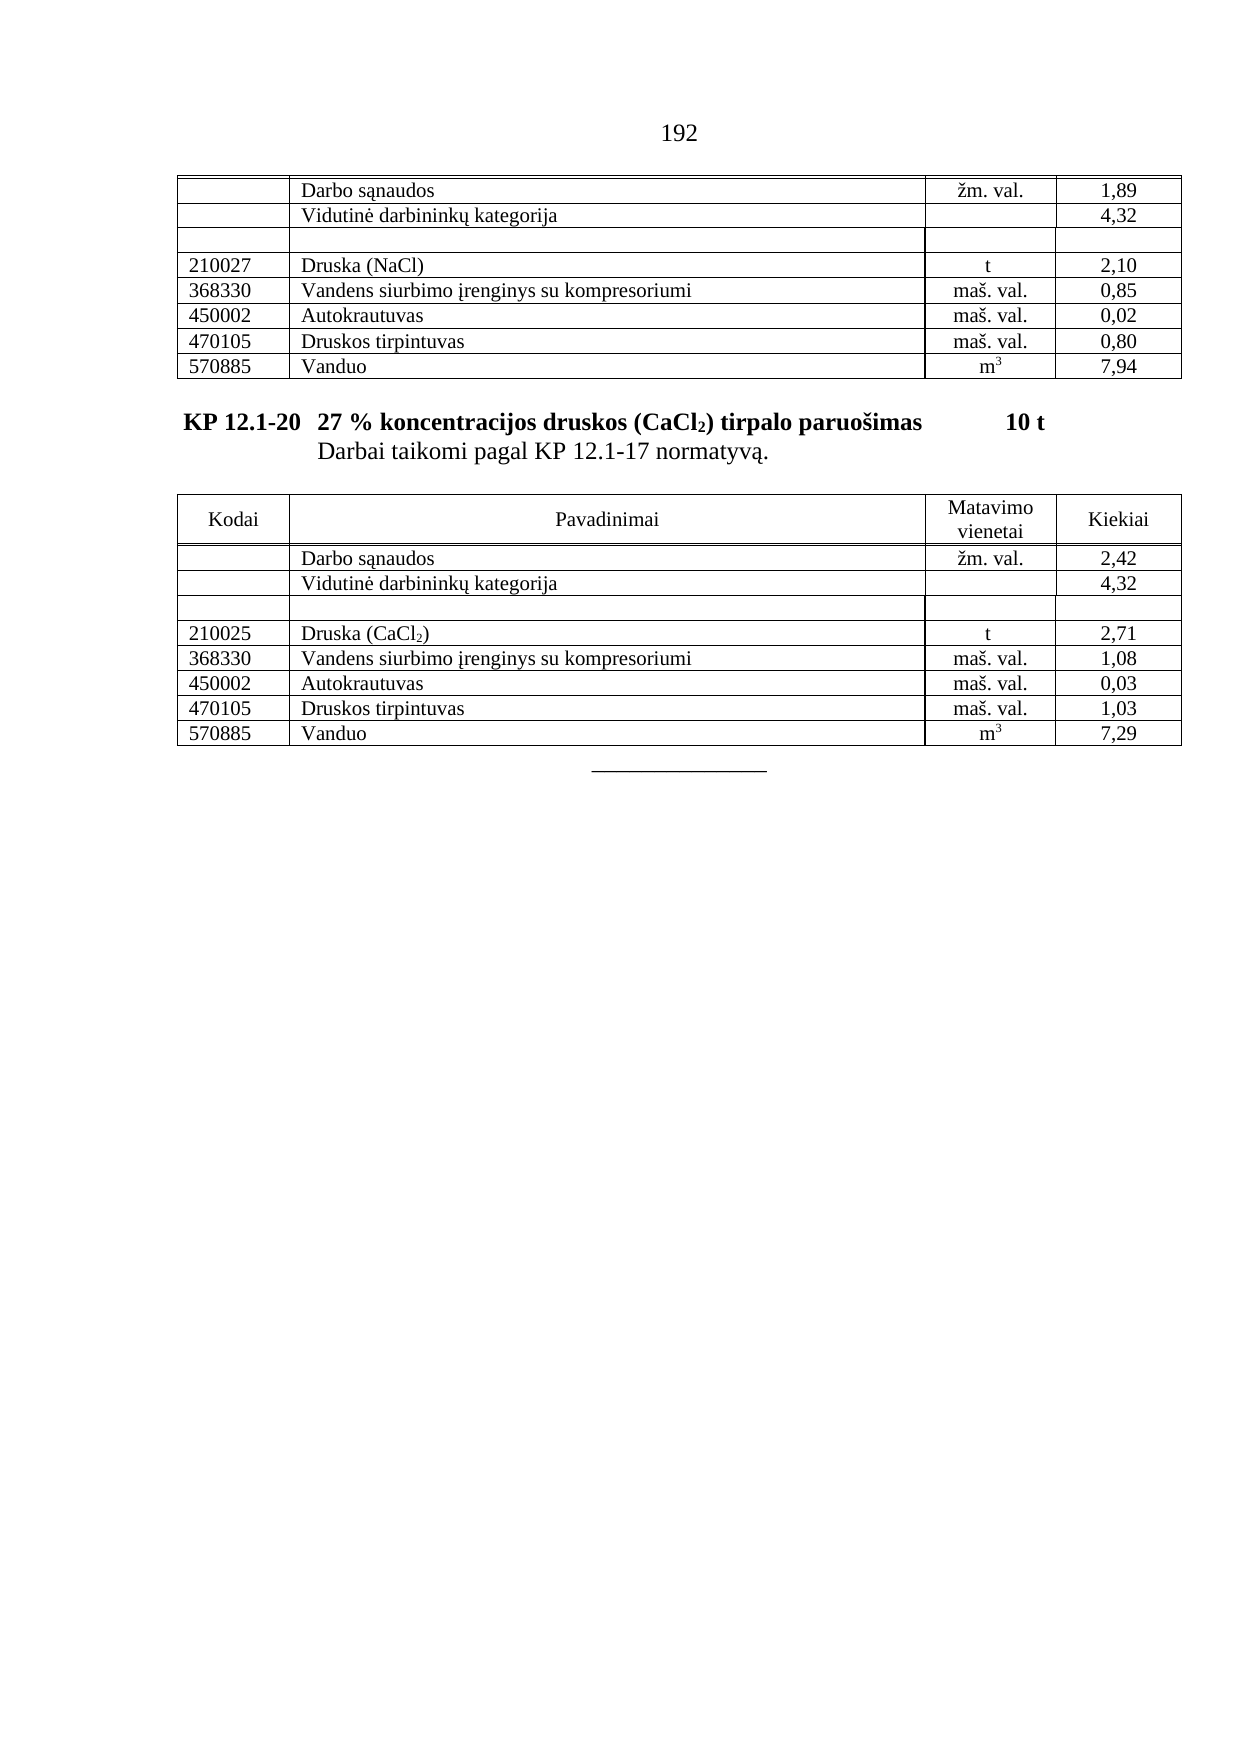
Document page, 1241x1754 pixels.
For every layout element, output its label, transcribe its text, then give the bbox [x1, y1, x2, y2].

table_cell žm. val. [926, 546, 1056, 570]
table_cell [926, 571, 1056, 595]
table_cell 4,32 [1057, 571, 1181, 595]
table_cell 450002 [178, 671, 289, 695]
table_cell 570885 [178, 354, 289, 378]
table_cell Vidutinė darbininkų kategorija [290, 571, 925, 595]
table_cell Vanduo [290, 354, 924, 378]
table_cell maš. val. [926, 696, 1055, 720]
table_cell žm. val. [926, 179, 1056, 202]
table_cell maš. val. [926, 278, 1055, 302]
table_cell 7,94 [1056, 354, 1181, 378]
table_cell [178, 228, 289, 252]
table_cell t [926, 621, 1055, 645]
table_cell [926, 228, 1055, 252]
table_cell m3 [926, 354, 1055, 378]
table_cell 0,02 [1056, 304, 1181, 327]
table_cell 1,89 [1057, 179, 1181, 202]
table_cell Darbo sąnaudos [290, 179, 925, 202]
table_cell 368330 [178, 646, 289, 670]
table_cell [178, 596, 289, 620]
table_cell [178, 571, 289, 595]
table_cell maš. val. [926, 304, 1055, 327]
table_cell 450002 [178, 304, 289, 327]
table_cell [1056, 228, 1181, 252]
table_cell 368330 [178, 278, 289, 302]
table_cell [178, 546, 289, 570]
table_cell Vidutinė darbininkų kategorija [290, 204, 925, 227]
table_cell [290, 596, 924, 620]
table_cell Druska (NaCl) [290, 253, 924, 277]
table_cell 2,42 [1057, 546, 1181, 570]
table_header Kodai [178, 495, 289, 543]
table_cell Druskos tirpintuvas [290, 329, 924, 353]
text ______________ [177, 746, 1181, 775]
table_cell maš. val. [926, 646, 1055, 670]
table_cell [290, 228, 924, 252]
table_cell [177, 436, 311, 465]
table_cell [926, 596, 1055, 620]
table_cell Darbo sąnaudos [290, 546, 925, 570]
table_header 27 % koncentracijos druskos (CaCl2) tirpalo paruošimas [311, 408, 999, 436]
table_cell Vandens siurbimo įrenginys su kompresoriumi [290, 646, 924, 670]
table_header KP 12.1-20 [177, 408, 311, 436]
table_cell 4,32 [1057, 204, 1181, 227]
table_cell 210025 [178, 621, 289, 645]
table_cell t [926, 253, 1055, 277]
table_cell [178, 179, 289, 202]
table_cell 0,03 [1056, 671, 1181, 695]
table_cell maš. val. [926, 329, 1055, 353]
table_header Pavadinimai [290, 495, 925, 543]
table_cell Darbai taikomi pagal KP 12.1-17 normatyvą. [311, 436, 1181, 465]
table_cell 1,08 [1056, 646, 1181, 670]
table_cell 2,71 [1056, 621, 1181, 645]
table_cell 0,80 [1056, 329, 1181, 353]
table_cell m3 [926, 721, 1055, 745]
table_cell [178, 204, 289, 227]
table_header Kiekiai [1057, 495, 1181, 543]
table_cell 570885 [178, 721, 289, 745]
table_cell Autokrautuvas [290, 671, 924, 695]
table_cell 2,10 [1056, 253, 1181, 277]
table_cell [926, 204, 1056, 227]
table_header 10 t [999, 408, 1181, 436]
table_cell 470105 [178, 329, 289, 353]
table_cell Druska (CaCl2) [290, 621, 924, 645]
table_cell Vandens siurbimo įrenginys su kompresoriumi [290, 278, 924, 302]
table_cell [1056, 596, 1181, 620]
table_cell 470105 [178, 696, 289, 720]
table_cell 0,85 [1056, 278, 1181, 302]
table_cell 7,29 [1056, 721, 1181, 745]
table_cell Autokrautuvas [290, 304, 924, 327]
table_cell 210027 [178, 253, 289, 277]
table_header Matavimo vienetai [926, 495, 1056, 543]
table_cell 1,03 [1056, 696, 1181, 720]
table_cell Druskos tirpintuvas [290, 696, 924, 720]
table_cell maš. val. [926, 671, 1055, 695]
table_cell Vanduo [290, 721, 924, 745]
